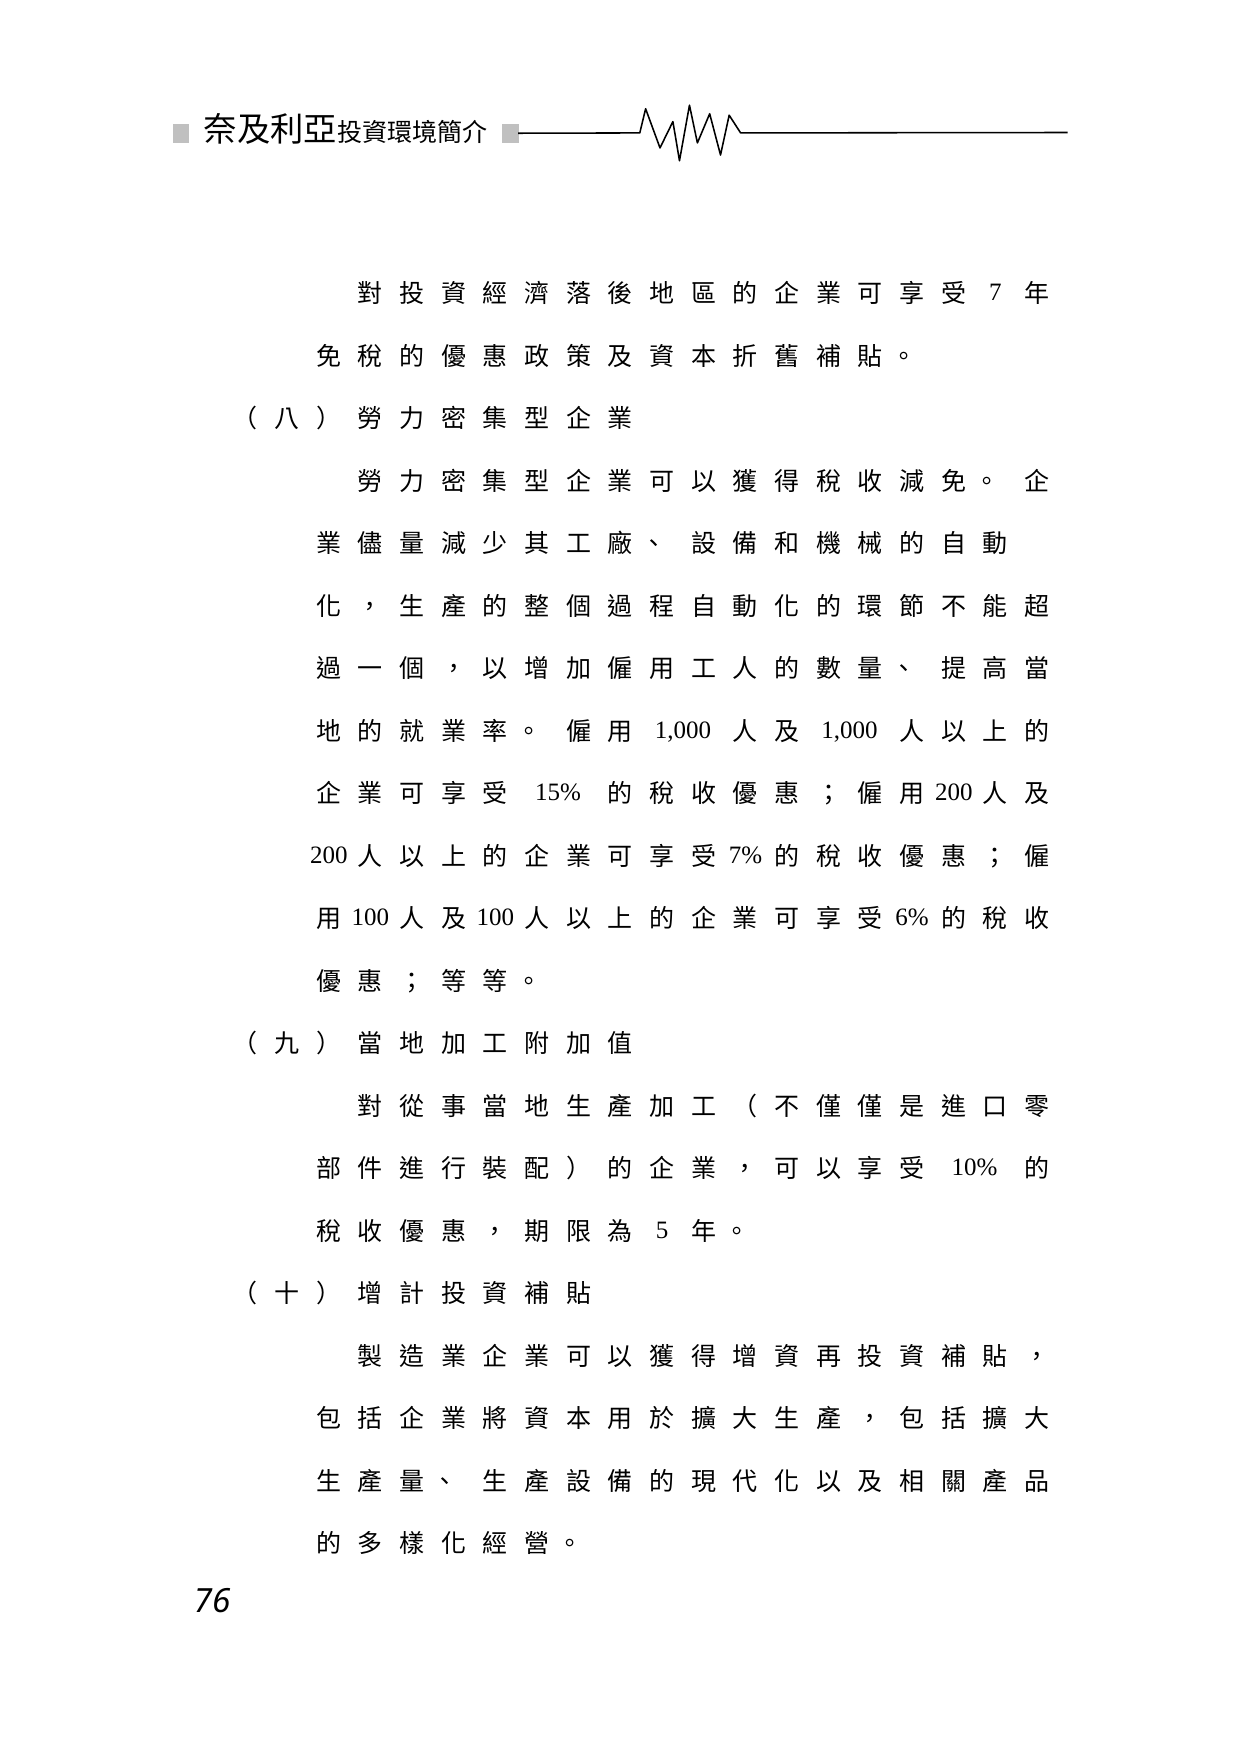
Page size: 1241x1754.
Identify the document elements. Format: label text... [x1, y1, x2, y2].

text （八）勞力密集型企業 [207, 375, 1058, 438]
text （九）當地加工附加值 [207, 1000, 1058, 1063]
text 對從事當地生產加工（不僅僅是進口零部件進行裝配）的企業，可以享受10%的稅收優惠，期限為5年。 [281, 1063, 1058, 1250]
text 製造業企業可以獲得增資再投資補貼，包括企業將資本用於擴大生產，包括擴大生產量、生產設備的現代化以及相關產品的多樣化經營。 [281, 1313, 1058, 1563]
text （十）增計投資補貼 [207, 1250, 1058, 1313]
text 對投資經濟落後地區的企業可享受7年免稅的優惠政策及資本折舊補貼。 [281, 250, 1058, 375]
text 勞力密集型企業可以獲得稅收減免。企業儘量減少其工廠、設備和機械的自動化，生產的整個過程自動化的環節不能超過一個，以增加僱用工人的數量、提高當地的就業率。僱用1,000人及1,000人以上的企業可享受15%的稅收優惠；僱用200人及200人以上的企業可享受7%的稅收優惠；僱用100人及100人以上的企業可享受6%的稅收優惠；等等。 [281, 438, 1058, 1000]
